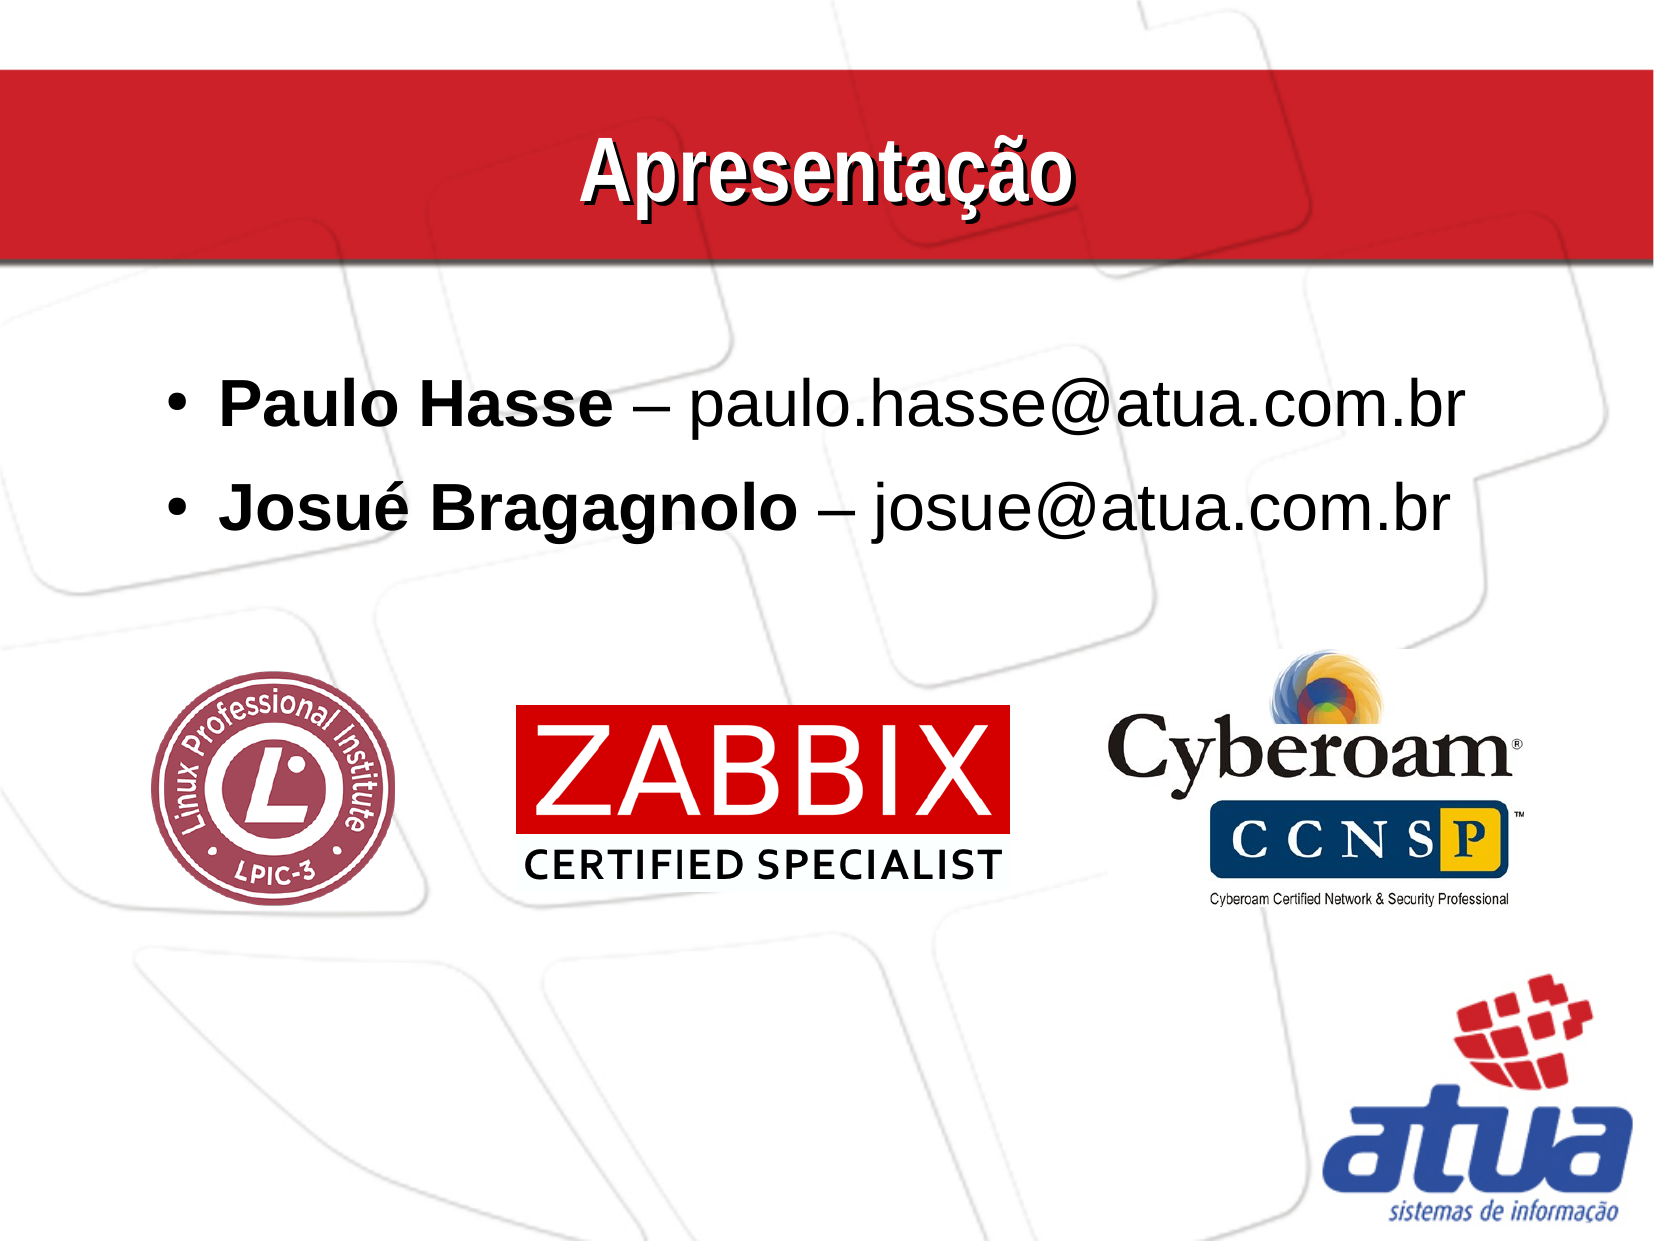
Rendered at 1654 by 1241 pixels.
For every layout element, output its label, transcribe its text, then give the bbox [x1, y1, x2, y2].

list Paulo Hasse – paulo.hasse@atua.com.br Josué Bragagnolo – josue@atua.com.br [147, 366, 1603, 626]
picture [0, 0, 1654, 1241]
title Apresentação [82, 64, 1571, 272]
